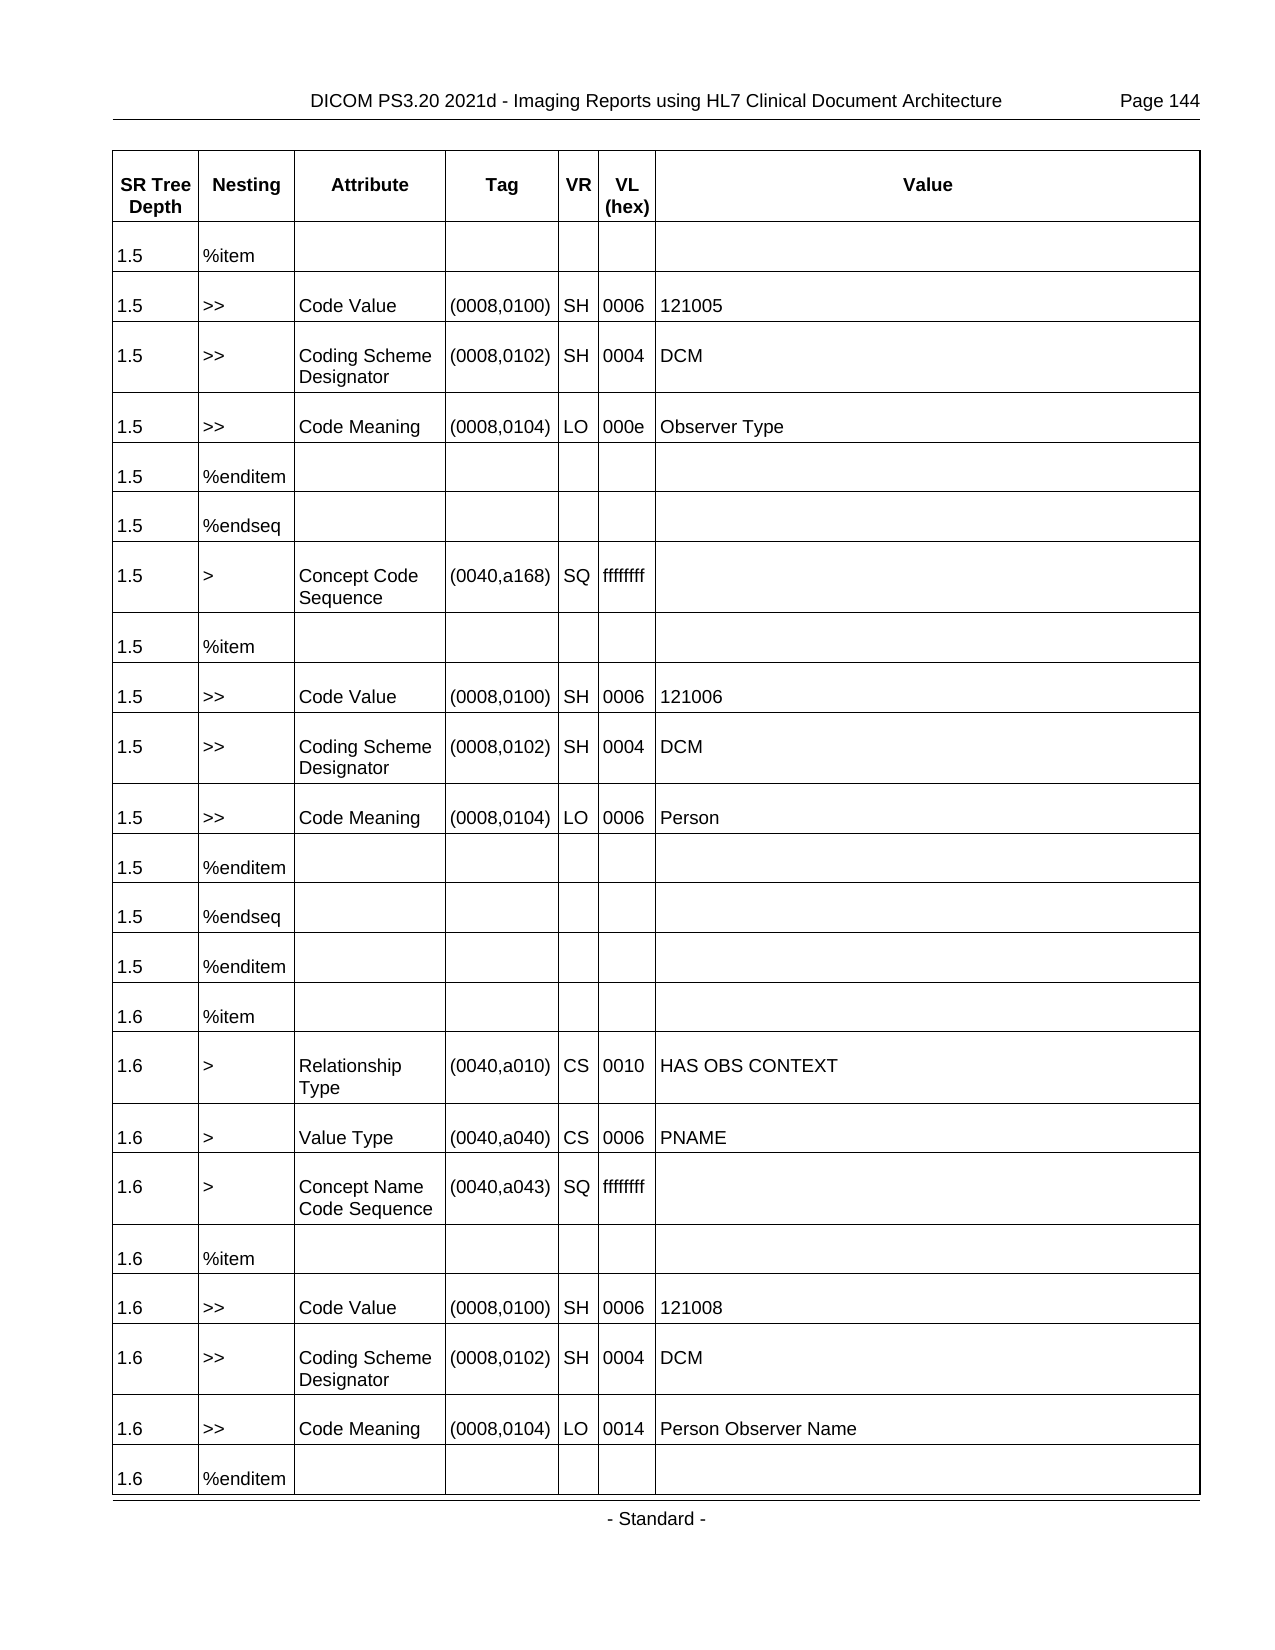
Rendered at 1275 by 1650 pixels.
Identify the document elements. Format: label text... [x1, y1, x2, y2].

table_cell (0008,0102) [446, 322, 558, 392]
table_cell [559, 222, 598, 271]
table_cell Code Meaning [295, 393, 445, 442]
table_cell (0040,a168) [446, 542, 558, 612]
table_cell Code Value [295, 272, 445, 321]
table_cell [295, 883, 445, 932]
table_cell [559, 1225, 598, 1273]
table_cell Person [656, 784, 1199, 832]
table_cell 1.5 [113, 933, 198, 982]
table_cell [656, 613, 1199, 662]
table_cell [599, 933, 655, 982]
table_cell 1.5 [113, 542, 198, 612]
table_cell (0008,0100) [446, 272, 558, 321]
table_cell ffffffff [599, 542, 655, 612]
table_cell %item [199, 613, 294, 662]
table_cell > [199, 542, 294, 612]
table_cell SH [559, 1324, 598, 1394]
table_cell [656, 542, 1199, 612]
table_cell [656, 443, 1199, 491]
table_cell Person Observer Name [656, 1395, 1199, 1444]
table_cell [446, 492, 558, 541]
table_cell 1.5 [113, 272, 198, 321]
table_cell > [199, 1153, 294, 1223]
table_cell Concept Code Sequence [295, 542, 445, 612]
table_cell [599, 443, 655, 491]
table_cell [599, 983, 655, 1031]
table_cell Code Value [295, 663, 445, 712]
table_cell ffffffff [599, 1153, 655, 1223]
table_header Value [656, 151, 1199, 221]
table_cell [599, 883, 655, 932]
table_cell 1.5 [113, 883, 198, 932]
table_cell [656, 883, 1199, 932]
table_cell Value Type [295, 1104, 445, 1152]
table_cell 1.6 [113, 1445, 198, 1493]
table_cell [559, 443, 598, 491]
table_cell SH [559, 1274, 598, 1323]
table_cell %endseq [199, 883, 294, 932]
table_cell %enditem [199, 1445, 294, 1493]
table_cell %item [199, 983, 294, 1031]
table_cell [559, 1445, 598, 1493]
table_cell DCM [656, 322, 1199, 392]
table_cell Relationship Type [295, 1032, 445, 1102]
table_cell (0040,a010) [446, 1032, 558, 1102]
table_cell 1.5 [113, 834, 198, 882]
table_cell [295, 933, 445, 982]
table_cell (0008,0102) [446, 1324, 558, 1394]
table_cell [559, 983, 598, 1031]
table_cell [656, 1153, 1199, 1223]
table_header VL (hex) [599, 151, 655, 221]
table_cell >> [199, 1395, 294, 1444]
table_cell 0014 [599, 1395, 655, 1444]
table_cell 0004 [599, 713, 655, 783]
table_cell LO [559, 784, 598, 832]
table_cell Code Meaning [295, 784, 445, 832]
table_cell [446, 613, 558, 662]
table_cell LO [559, 393, 598, 442]
table_cell [599, 492, 655, 541]
table_cell > [199, 1104, 294, 1152]
table_cell Concept Name Code Sequence [295, 1153, 445, 1223]
table_cell SH [559, 663, 598, 712]
table_cell 0006 [599, 1104, 655, 1152]
table_cell SQ [559, 542, 598, 612]
table_cell Code Meaning [295, 1395, 445, 1444]
table_cell (0008,0102) [446, 713, 558, 783]
table_cell Coding Scheme Designator [295, 322, 445, 392]
table_cell [599, 1445, 655, 1493]
table_cell CS [559, 1104, 598, 1152]
table_header Nesting [199, 151, 294, 221]
table_cell [599, 613, 655, 662]
table_cell (0008,0100) [446, 1274, 558, 1323]
table_cell [599, 222, 655, 271]
table_cell SQ [559, 1153, 598, 1223]
table_cell >> [199, 322, 294, 392]
table_cell 1.5 [113, 613, 198, 662]
table_header SR Tree Depth [113, 151, 198, 221]
table_cell 0006 [599, 663, 655, 712]
table_cell [656, 492, 1199, 541]
table_cell 1.6 [113, 1153, 198, 1223]
table_cell (0040,a043) [446, 1153, 558, 1223]
table_cell %item [199, 1225, 294, 1273]
table_cell SH [559, 272, 598, 321]
table_header Tag [446, 151, 558, 221]
table_cell [656, 222, 1199, 271]
table_cell >> [199, 393, 294, 442]
table_cell >> [199, 784, 294, 832]
table_cell >> [199, 713, 294, 783]
table_cell 1.5 [113, 222, 198, 271]
table_cell >> [199, 1274, 294, 1323]
table_cell %enditem [199, 834, 294, 882]
table_cell [446, 834, 558, 882]
table_cell DCM [656, 1324, 1199, 1394]
table_cell (0008,0104) [446, 1395, 558, 1444]
table_cell 0004 [599, 322, 655, 392]
table_cell 1.5 [113, 393, 198, 442]
table_cell 121006 [656, 663, 1199, 712]
table_cell SH [559, 322, 598, 392]
table_cell 1.5 [113, 443, 198, 491]
table_cell 1.5 [113, 713, 198, 783]
table_cell %endseq [199, 492, 294, 541]
table_cell [656, 983, 1199, 1031]
table_cell 1.5 [113, 784, 198, 832]
table_cell [295, 1225, 445, 1273]
table_cell Coding Scheme Designator [295, 1324, 445, 1394]
table_cell >> [199, 1324, 294, 1394]
table_cell 1.6 [113, 1274, 198, 1323]
table_cell [446, 933, 558, 982]
table_cell [295, 613, 445, 662]
table_cell Coding Scheme Designator [295, 713, 445, 783]
table_cell %item [199, 222, 294, 271]
table_cell SH [559, 713, 598, 783]
table_cell [295, 492, 445, 541]
table_cell 1.5 [113, 322, 198, 392]
table_header VR [559, 151, 598, 221]
table_cell 121008 [656, 1274, 1199, 1323]
table_cell (0008,0104) [446, 393, 558, 442]
table_cell LO [559, 1395, 598, 1444]
table_cell [295, 222, 445, 271]
table_cell [559, 933, 598, 982]
table_cell [559, 613, 598, 662]
table_cell [559, 492, 598, 541]
table_cell 1.6 [113, 1104, 198, 1152]
table_cell PNAME [656, 1104, 1199, 1152]
table_cell 1.6 [113, 1225, 198, 1273]
table_cell %enditem [199, 443, 294, 491]
table_cell [446, 883, 558, 932]
table_cell [656, 1225, 1199, 1273]
table_cell (0008,0104) [446, 784, 558, 832]
table_cell > [199, 1032, 294, 1102]
table_cell [656, 834, 1199, 882]
table_cell [599, 834, 655, 882]
table_cell 0010 [599, 1032, 655, 1102]
table_cell [295, 983, 445, 1031]
table_cell [446, 983, 558, 1031]
table_cell [446, 1445, 558, 1493]
table_cell Observer Type [656, 393, 1199, 442]
table_cell 0006 [599, 272, 655, 321]
table_cell 0006 [599, 1274, 655, 1323]
table_cell 0006 [599, 784, 655, 832]
table_cell (0008,0100) [446, 663, 558, 712]
table_cell [295, 443, 445, 491]
table_cell >> [199, 663, 294, 712]
table_cell 1.6 [113, 1032, 198, 1102]
table_cell CS [559, 1032, 598, 1102]
table_cell 1.5 [113, 492, 198, 541]
table_cell 1.6 [113, 1324, 198, 1394]
table_cell 1.5 [113, 663, 198, 712]
table_cell (0040,a040) [446, 1104, 558, 1152]
table_cell [559, 883, 598, 932]
table_cell 1.6 [113, 983, 198, 1031]
table_cell [295, 1445, 445, 1493]
table_cell 000e [599, 393, 655, 442]
table_cell [656, 933, 1199, 982]
table_cell %enditem [199, 933, 294, 982]
table_header Attribute [295, 151, 445, 221]
table_cell 0004 [599, 1324, 655, 1394]
table_cell [295, 834, 445, 882]
table_cell [446, 443, 558, 491]
table_cell Code Value [295, 1274, 445, 1323]
table_cell [446, 1225, 558, 1273]
table_cell 1.6 [113, 1395, 198, 1444]
table_cell >> [199, 272, 294, 321]
table_cell HAS OBS CONTEXT [656, 1032, 1199, 1102]
table_cell [599, 1225, 655, 1273]
table_cell DCM [656, 713, 1199, 783]
table_cell 121005 [656, 272, 1199, 321]
table_cell [559, 834, 598, 882]
table_cell [446, 222, 558, 271]
table_cell [656, 1445, 1199, 1493]
